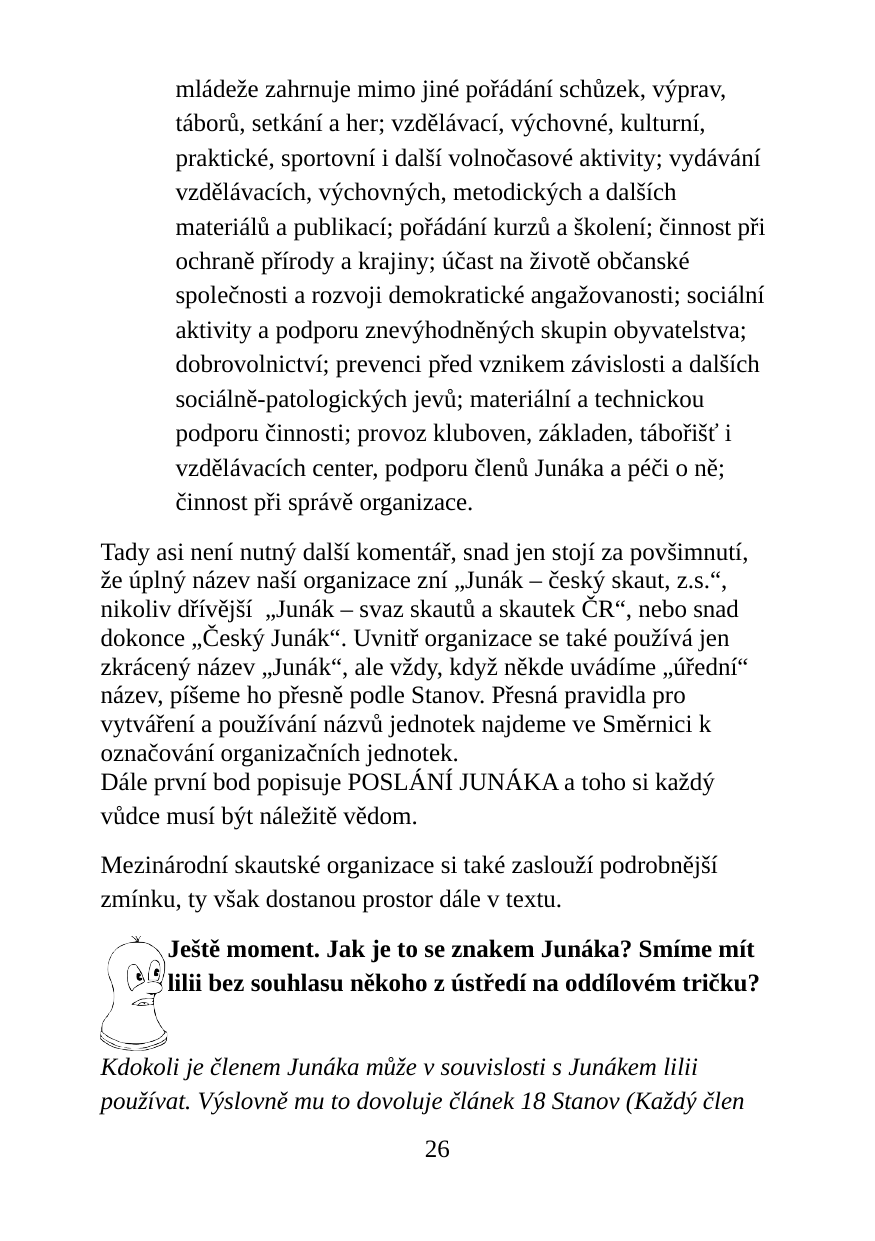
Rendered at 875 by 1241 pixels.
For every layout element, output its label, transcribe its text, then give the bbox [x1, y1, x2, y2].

list mládeže zahrnuje mimo jiné pořádání schůzek, výprav, táborů, setkání a her; vzdělávací, výchovné, kulturní, praktické, sportovní i další volnočasové aktivity; vydávání vzdělávacích, výchovných, metodických a dalších materiálů a publikací; pořádání kurzů a školení; činnost při ochraně přírody a krajiny; účast na životě občanské společnosti a rozvoji demokratické angažovanosti; sociální aktivity a podporu znevýhodněných skupin obyvatelstva; dobrovolnictví; prevenci před vznikem závislosti a dalších sociálně-patologických jevů; materiální a technickou podporu činnosti; provoz kluboven, základen, tábořišť i vzdělávacích center, podporu členů Junáka a péči o ně; činnost při správě organizace. [138, 74, 774, 516]
text Mezinárodní skautské organizace si také zaslouží podrobnější zmínku, ty však dostanou prostor dále v textu. [100, 850, 774, 913]
text Ještě moment. Jak je to se znakem Junáka? Smíme mít lilii bez souhlasu někoho z ústředí na oddílovém tričku? [100, 934, 774, 1031]
text Kdokoli je členem Junáka může v souvislosti s Junákem lilii používat. Výslovně mu to dovoluje článek 18 Stanov (Každý člen [100, 1052, 774, 1115]
text Dále první bod popisuje POSLÁNÍ JUNÁKA a toho si každý vůdce musí být náležitě vědom. [100, 767, 774, 830]
text Tady asi není nutný další komentář, snad jen stojí za povšimnutí, že úplný název naší organizace zní „Junák – český skaut, z.s.“, nikoliv dřívější „Junák – svaz skautů a skautek ČR“, nebo snad dokonce „Český Junák“. Uvnitř organizace se také používá jen zkrácený název „Junák“, ale vždy, když někde uvádíme „úřední“ název, píšeme ho přesně podle Stanov. Přesná pravidla pro vytváření a používání názvů jednotek najdeme ve Směrnici k označování organizačních jednotek. [100, 537, 774, 767]
